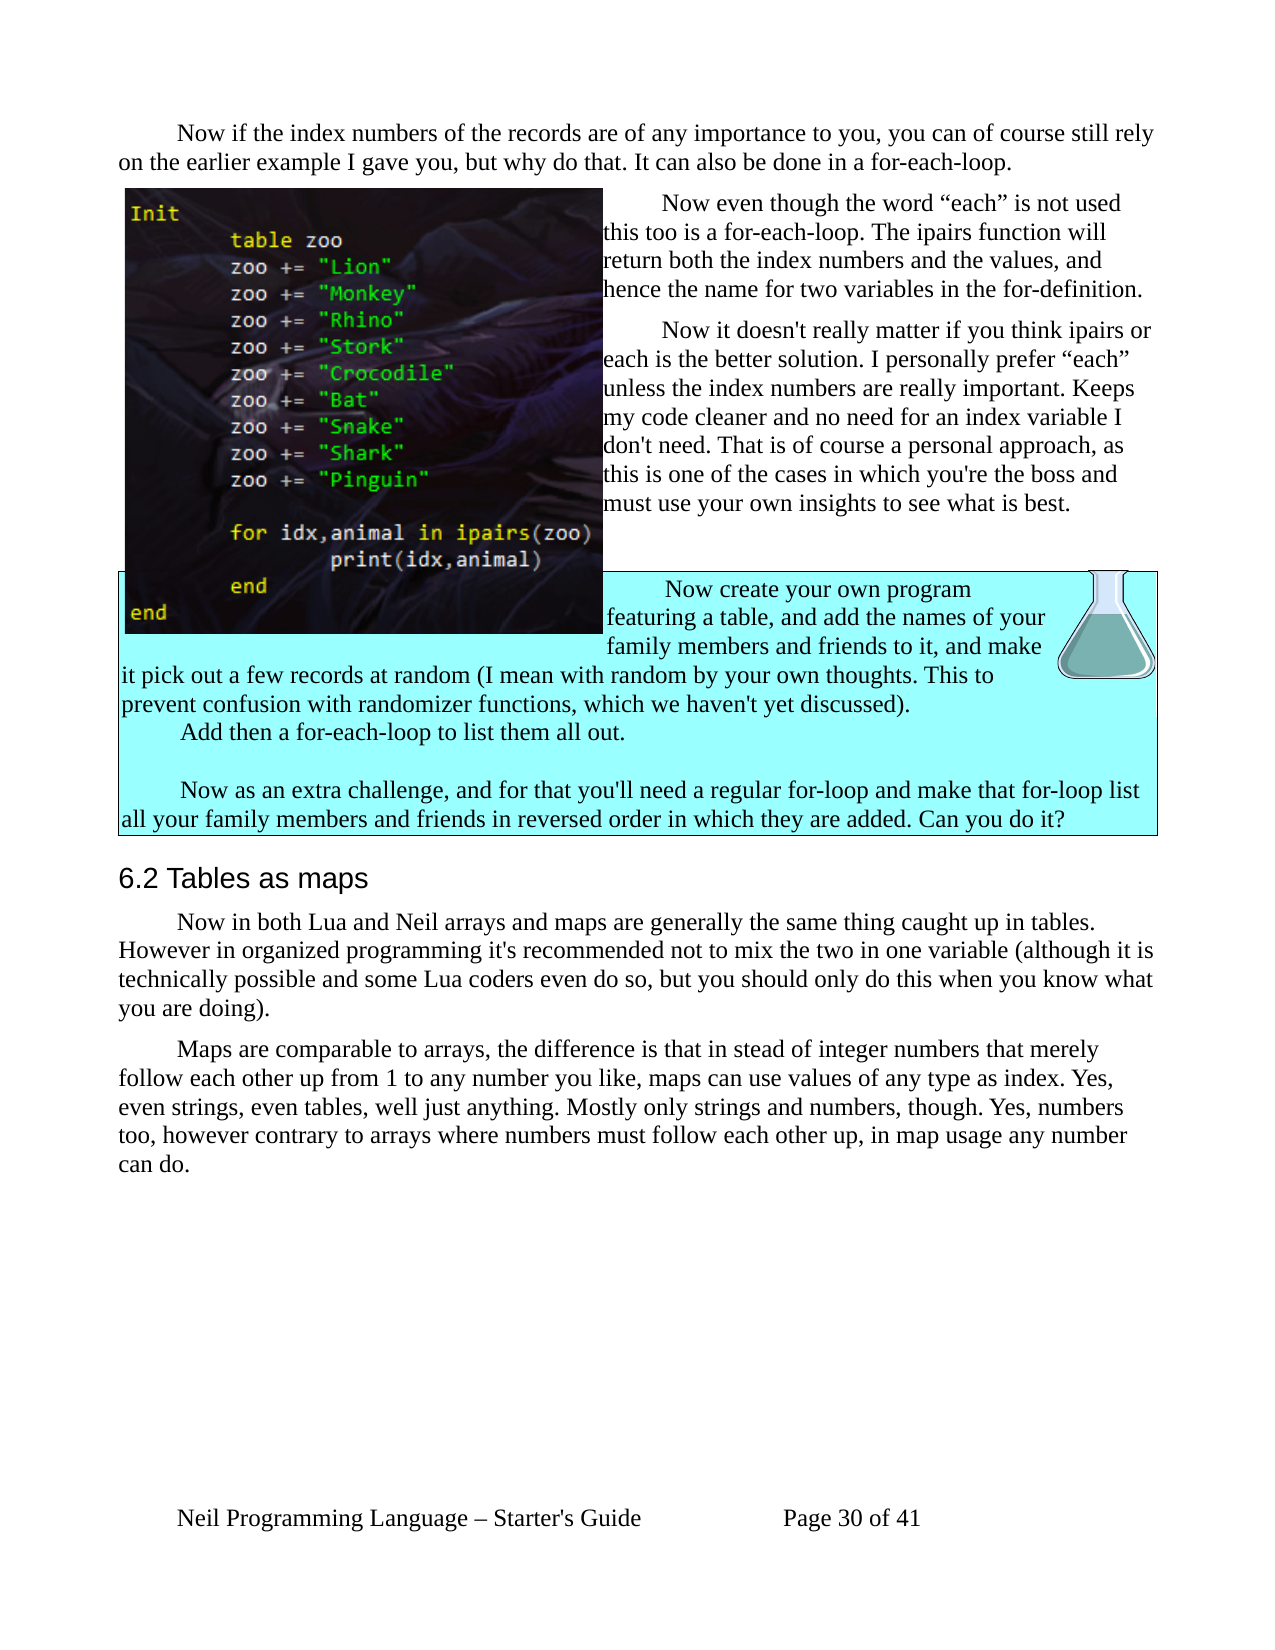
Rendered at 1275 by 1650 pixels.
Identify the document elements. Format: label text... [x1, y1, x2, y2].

text Maps are comparable to arrays, the difference is that in stead of integer numbers that merely follow each other up from 1 to any number you like, maps can use values of any type as index. Yes, even strings, even tables, well just anything. Mostly only strings and numbers, though. Yes, numbers too, however contrary to arrays where numbers must follow each other up, in map usage any number can do. [118, 1034, 1157, 1178]
text Add then a for-each-loop to list them all out. [119, 714, 1157, 743]
text Now if the index numbers of the records are of any importance to you, you can of course still rely on the earlier example I gave you, but why do that. It can also be done in a for-each-loop. [118, 118, 1157, 176]
text Now it doesn't really matter if you think ipairs or each is the better solution. I personally prefer “each” unless the index numbers are really important. Keeps my code cleaner and no need for an index variable I don't need. That is of course a personal approach, as this is one of the cases in which you're the boss and must use your own insights to see what is best. [603, 316, 1157, 517]
picture [1057, 570, 1155, 679]
text Now even though the word “each” is not used this too is a for-each-loop. The ipairs function will return both the index numbers and the values, and hence the name for two variables in the for-definition. [603, 188, 1157, 303]
text Now create your own program featuring a table, and add the names of your family members and friends to it, and make it pick out a few records at random (I mean with random by your own thoughts. This to prevent confusion with randomizer functions, which we haven't yet discussed). [119, 572, 1157, 714]
text Now as an extra challenge, and for that you'll need a regular for-loop and make that for-loop list all your family members and friends in reversed order in which they are added. Can you do it? [119, 772, 1157, 835]
text Now in both Lua and Neil arrays and maps are generally the same thing caught up in tables. However in organized programming it's recommended not to mix the two in one variable (although it is technically possible and some Lua coders even do so, but you should only do this when you know what you are doing). [118, 907, 1157, 1022]
subtitle 6.2 Tables as maps [118, 861, 1157, 894]
picture [124, 188, 603, 634]
